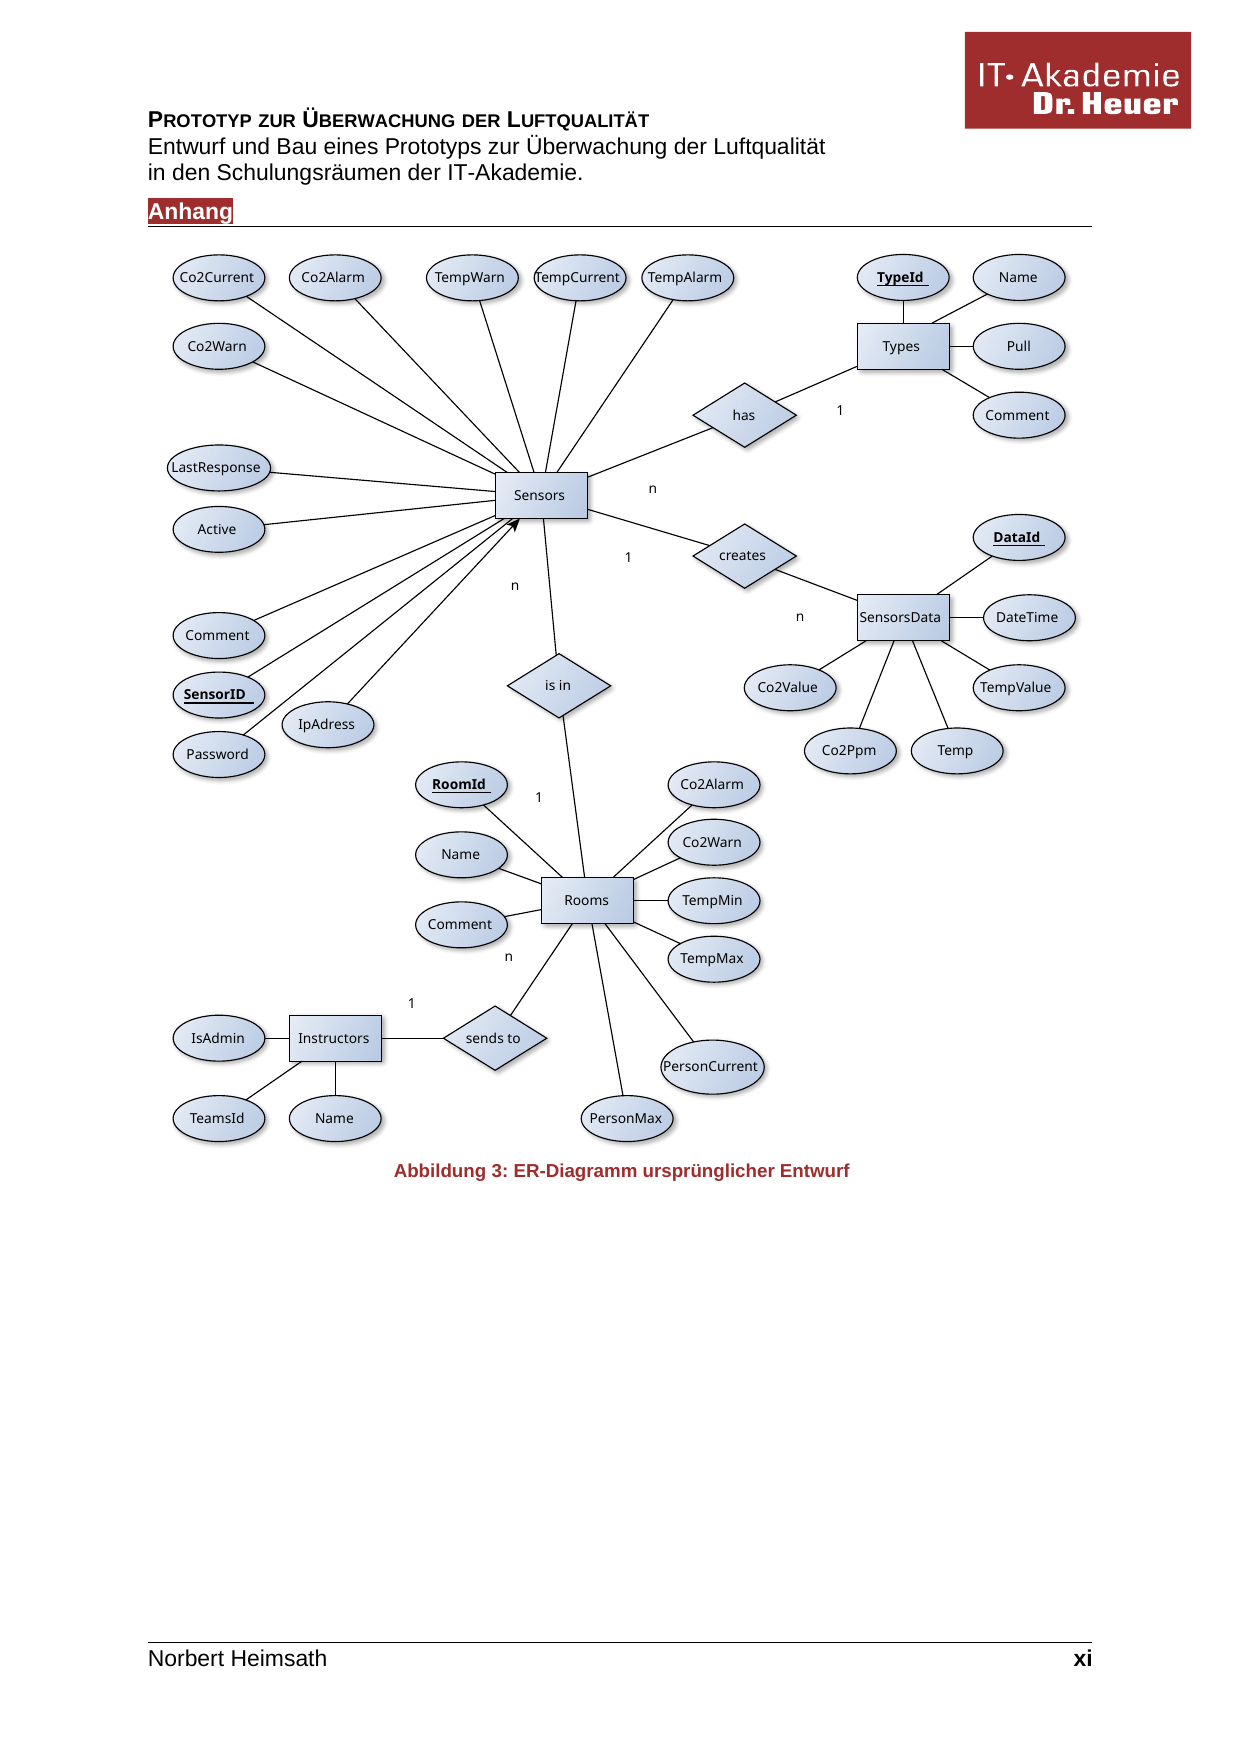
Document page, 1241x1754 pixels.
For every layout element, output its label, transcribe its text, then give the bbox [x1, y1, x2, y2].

text Abbildung 3: ER-Diagramm ursprünglicher Entwurf [149, 1159, 1094, 1181]
